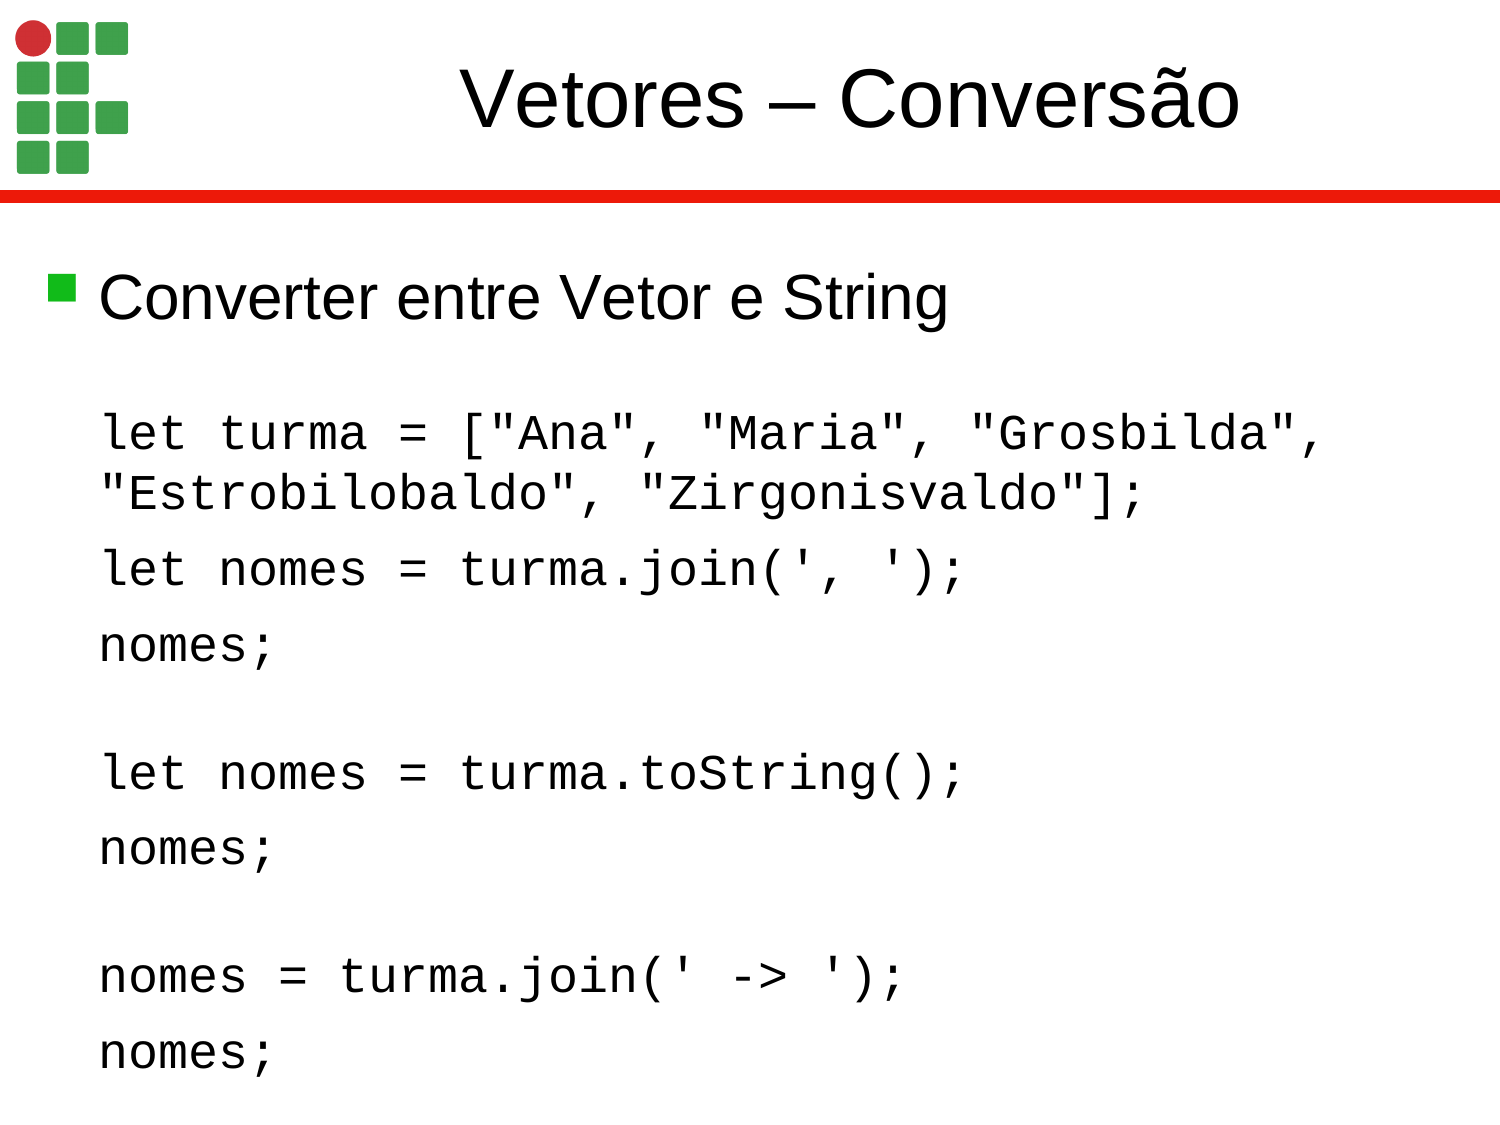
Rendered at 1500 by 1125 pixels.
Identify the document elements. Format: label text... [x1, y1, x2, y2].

picture [14, 16, 130, 178]
list Converter entre Vetor e String let turma = ["Ana", "Maria", "Grosbilda", "Estrobilobaldo", "Zirgonisvaldo"]; let nomes = turma.join(', '); nomes; let nomes = turma.toString(); nomes; nomes = turma.join(' -> '); nomes; [29, 207, 1471, 1087]
title Vetores – Conversão [230, 0, 1471, 202]
